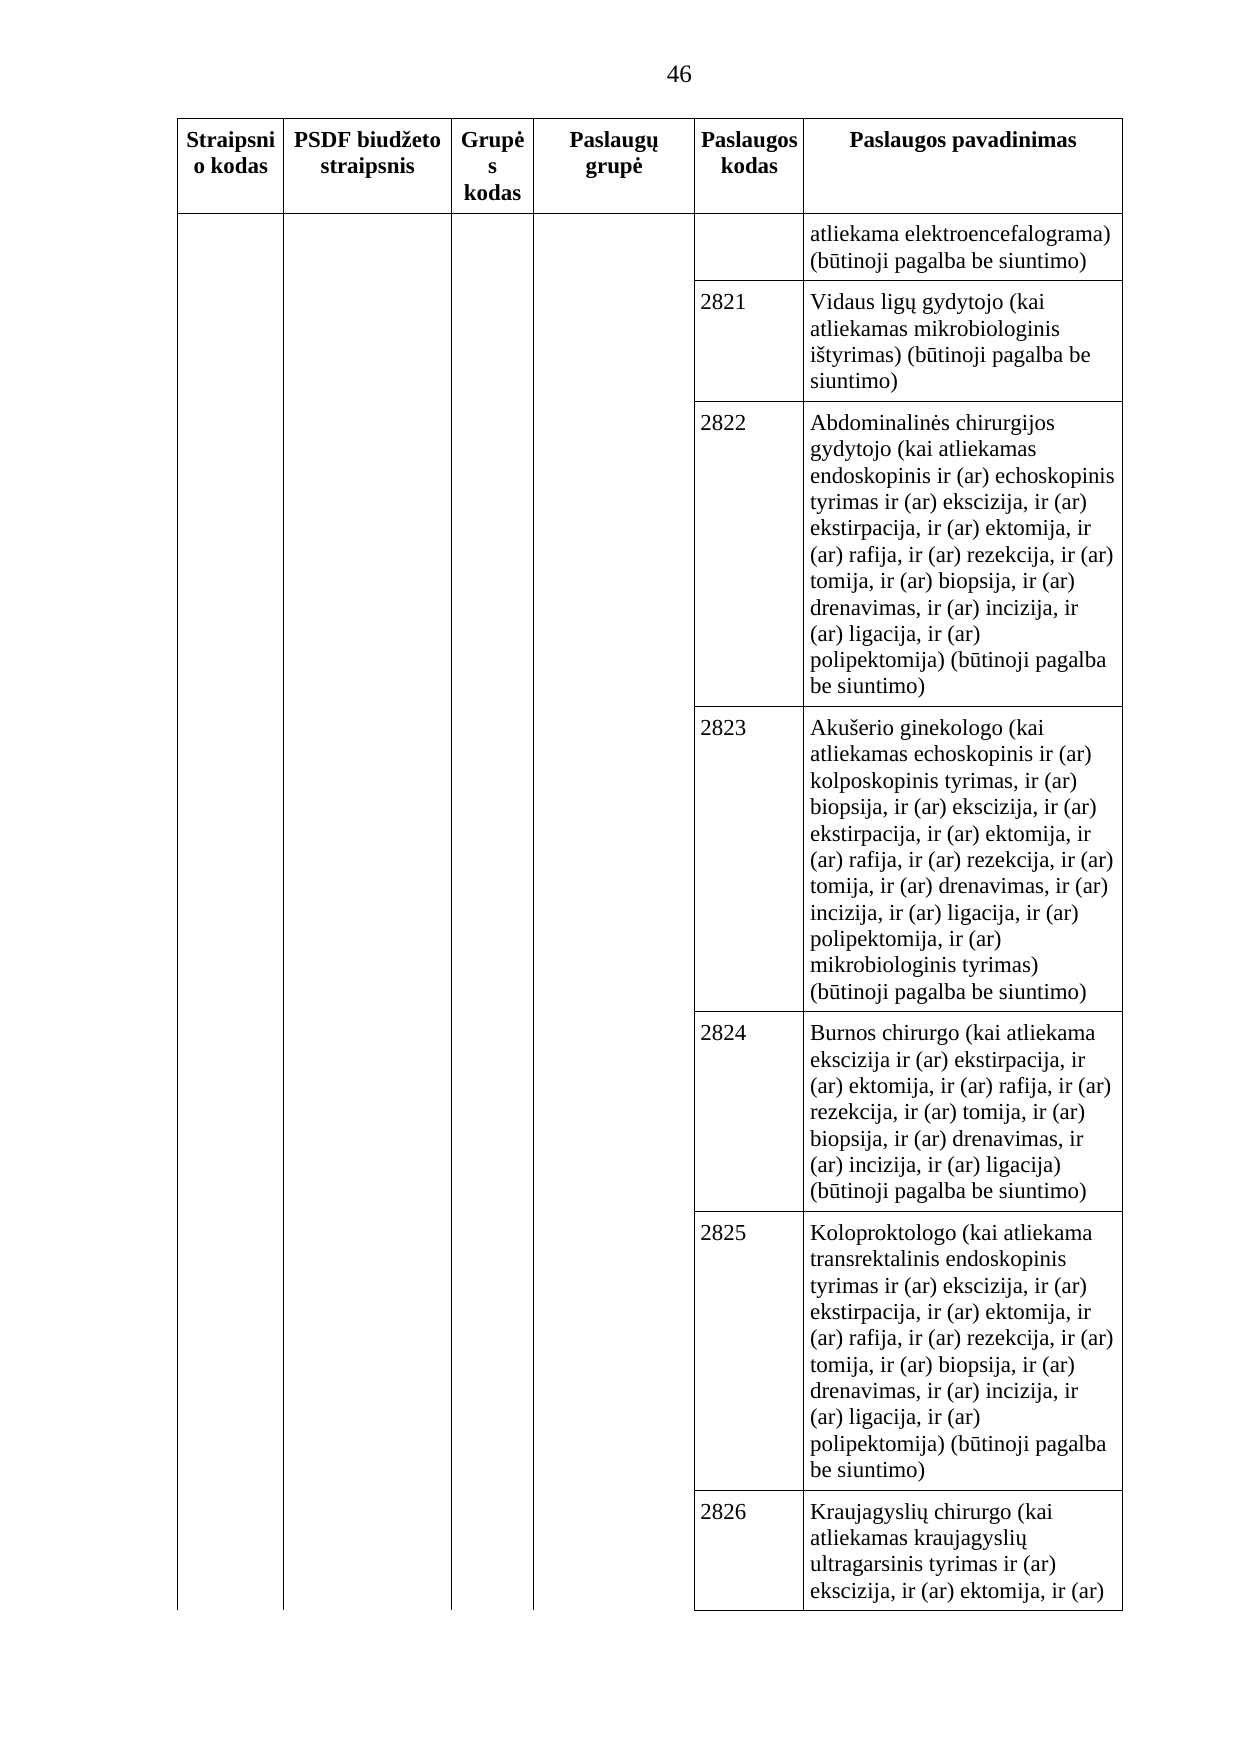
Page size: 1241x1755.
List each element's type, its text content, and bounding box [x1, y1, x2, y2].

table_cell 2821 [695, 281, 803, 401]
table_cell 2825 [695, 1212, 803, 1489]
table_cell Koloproktologo (kai atliekama transrektalinis endoskopinis tyrimas ir (ar) ekscizija, ir (ar) ekstirpacija, ir (ar) ektomija, ir (ar) rafija, ir (ar) rezekcija, ir (ar) tomija, ir (ar) biopsija, ir (ar) drenavimas, ir (ar) incizija, ir (ar) ligacija, ir (ar) polipektomija) (būtinoji pagalba be siuntimo) [804, 1212, 1122, 1489]
table_cell [452, 214, 533, 280]
table_cell atliekama elektroencefalograma) (būtinoji pagalba be siuntimo) [804, 214, 1122, 280]
table_cell [284, 706, 451, 1011]
table_cell [534, 401, 694, 706]
table_cell [452, 706, 533, 1011]
table_cell [284, 1211, 451, 1489]
table_cell 2823 [695, 707, 803, 1011]
table_cell [284, 214, 451, 280]
table_cell [534, 280, 694, 401]
table_cell [284, 1490, 451, 1610]
table_header Grupės kodas [452, 119, 533, 212]
table_cell [534, 706, 694, 1011]
table_cell [695, 214, 803, 280]
table_cell [452, 1011, 533, 1211]
table_header Paslaugos pavadinimas [804, 119, 1122, 212]
table_cell Vidaus ligų gydytojo (kai atliekamas mikrobiologinis ištyrimas) (būtinoji pagalba be siuntimo) [804, 281, 1122, 401]
table_cell [284, 280, 451, 401]
table_cell [178, 280, 283, 401]
table_cell [178, 1011, 283, 1211]
table_cell [452, 1211, 533, 1489]
table_cell Abdominalinės chirurgijos gydytojo (kai atliekamas endoskopinis ir (ar) echoskopinis tyrimas ir (ar) ekscizija, ir (ar) ekstirpacija, ir (ar) ektomija, ir (ar) rafija, ir (ar) rezekcija, ir (ar) tomija, ir (ar) biopsija, ir (ar) drenavimas, ir (ar) incizija, ir (ar) ligacija, ir (ar) polipektomija) (būtinoji pagalba be siuntimo) [804, 402, 1122, 706]
table_cell [534, 1490, 694, 1610]
table_cell [178, 1490, 283, 1610]
table_header Straipsnio kodas [178, 119, 283, 212]
table_cell [178, 706, 283, 1011]
table_cell 2824 [695, 1012, 803, 1211]
table_cell 2826 [695, 1491, 803, 1610]
table_header PSDF biudžeto straipsnis [284, 119, 451, 212]
table_cell Akušerio ginekologo (kai atliekamas echoskopinis ir (ar) kolposkopinis tyrimas, ir (ar) biopsija, ir (ar) ekscizija, ir (ar) ekstirpacija, ir (ar) ektomija, ir (ar) rafija, ir (ar) rezekcija, ir (ar) tomija, ir (ar) drenavimas, ir (ar) incizija, ir (ar) ligacija, ir (ar) polipektomija, ir (ar) mikrobiologinis tyrimas) (būtinoji pagalba be siuntimo) [804, 707, 1122, 1011]
table_cell [452, 280, 533, 401]
table_cell [534, 1011, 694, 1211]
table_cell [284, 401, 451, 706]
table_cell [284, 1011, 451, 1211]
table_cell Kraujagyslių chirurgo (kai atliekamas kraujagyslių ultragarsinis tyrimas ir (ar) ekscizija, ir (ar) ektomija, ir (ar) [804, 1491, 1122, 1610]
table_cell [534, 1211, 694, 1489]
table_cell [178, 1211, 283, 1489]
table_cell [534, 214, 694, 280]
table_cell [178, 401, 283, 706]
table_header Paslaugos kodas [695, 119, 803, 212]
table_cell Burnos chirurgo (kai atliekama ekscizija ir (ar) ekstirpacija, ir (ar) ektomija, ir (ar) rafija, ir (ar) rezekcija, ir (ar) tomija, ir (ar) biopsija, ir (ar) drenavimas, ir (ar) incizija, ir (ar) ligacija) (būtinoji pagalba be siuntimo) [804, 1012, 1122, 1211]
table_cell [452, 1490, 533, 1610]
table_header Paslaugų grupė [534, 119, 694, 212]
table_cell [452, 401, 533, 706]
table_cell [178, 214, 283, 280]
table_cell 2822 [695, 402, 803, 706]
